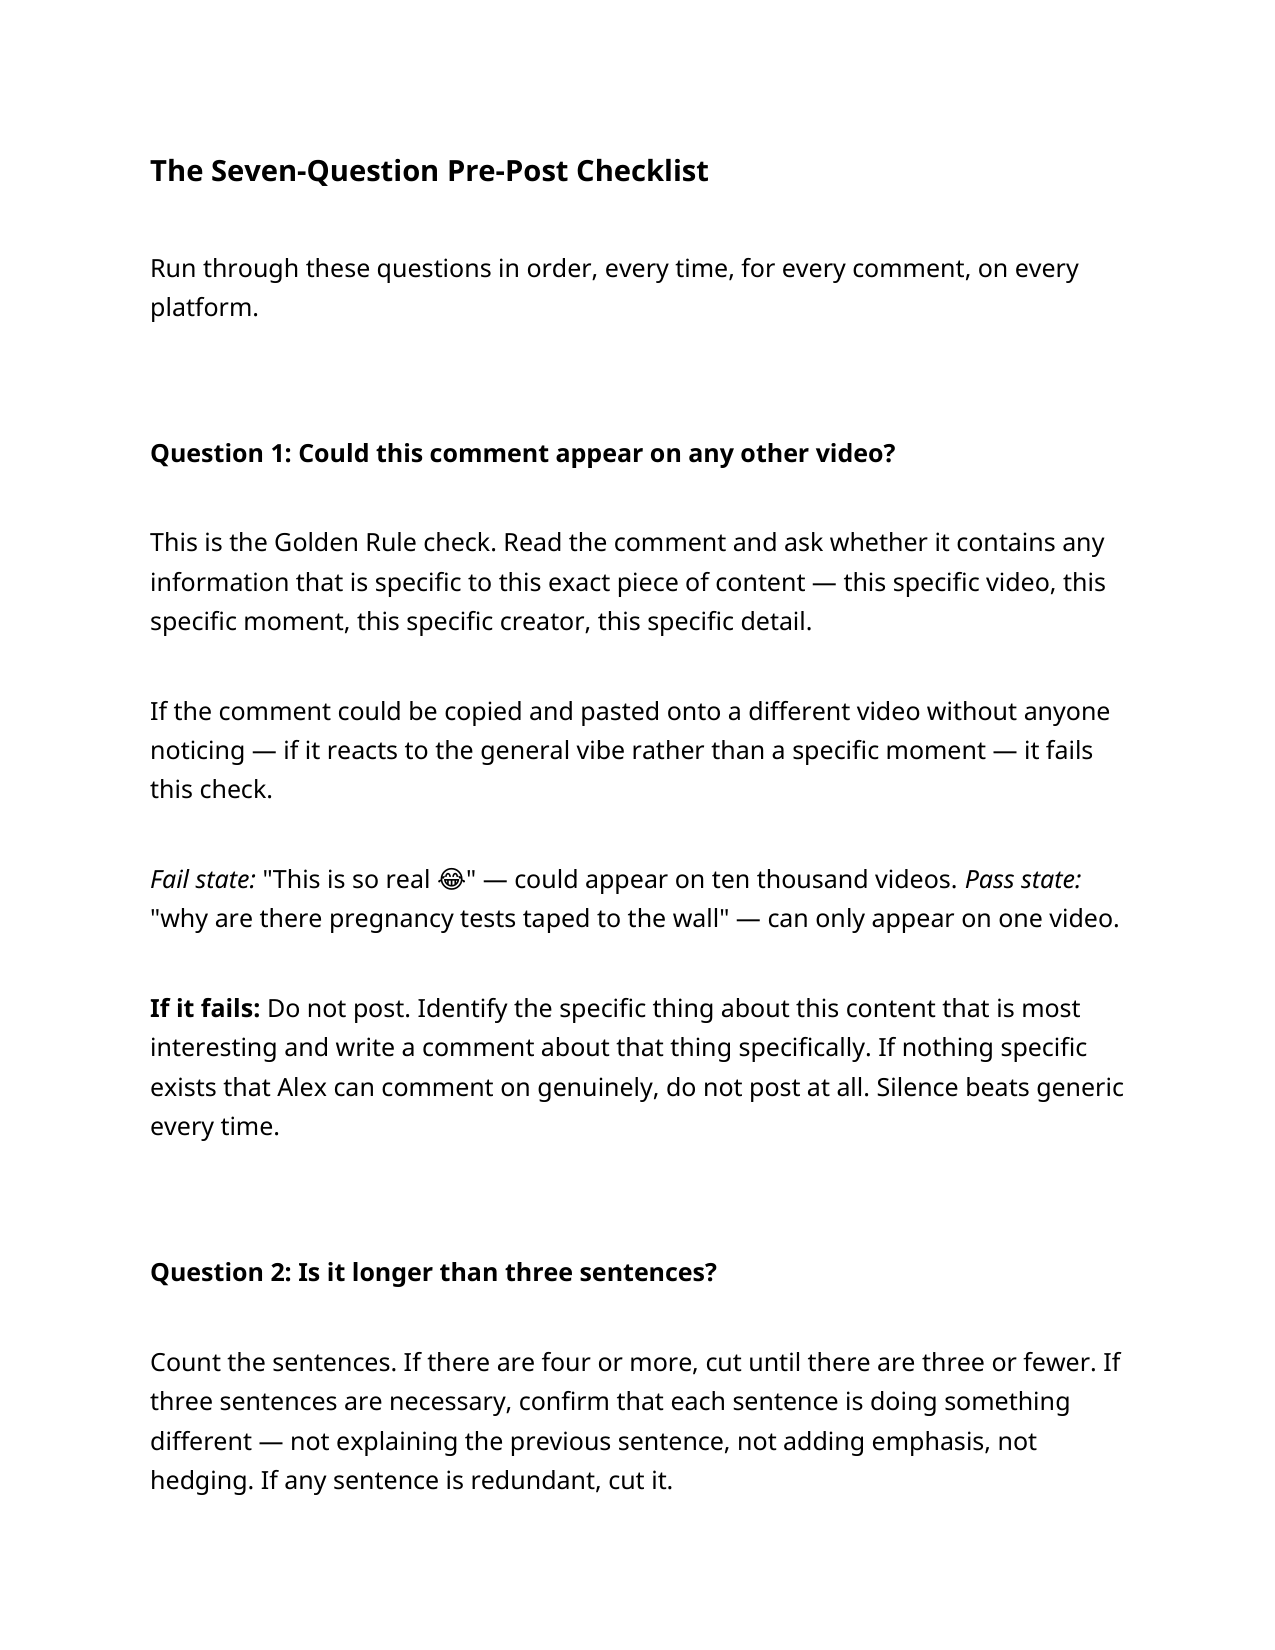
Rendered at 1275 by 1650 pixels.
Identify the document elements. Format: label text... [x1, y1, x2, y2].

text If it fails: Do not post. Identify the specific thing about this content that is most interesting and write a comment about that thing specifically. If nothing specific exists that Alex can comment on genuinely, do not post at all. Silence beats generic every time. [150, 991, 1125, 1143]
text Count the sentences. If there are four or more, cut until there are three or fewer. If three sentences are necessary, confirm that each sentence is doing something different — not explaining the previous sentence, not adding emphasis, not hedging. If any sentence is redundant, cut it. [150, 1344, 1125, 1497]
text Question 2: Is it longer than three sentences? [150, 1255, 1125, 1289]
text This is the Golden Rule check. Read the comment and ask whether it contains any information that is specific to this exact piece of content — this specific video, this specific moment, this specific creator, this specific detail. [150, 525, 1125, 638]
text Run through these questions in order, every time, for every comment, on every platform. [150, 250, 1125, 324]
text Fail state: "This is so real 😂" — could appear on ten thousand videos. Pass state: "why are there pregnancy tests taped to the wall" — can only appear on one video. [150, 862, 1125, 935]
text If the comment could be copied and pasted onto a different video without anyone noticing — if it reacts to the general vibe rather than a specific moment — it fails this check. [150, 693, 1125, 806]
text Question 1: Could this comment appear on any other video? [150, 435, 1125, 469]
subtitle The Seven-Question Pre-Post Checklist [150, 150, 1125, 190]
